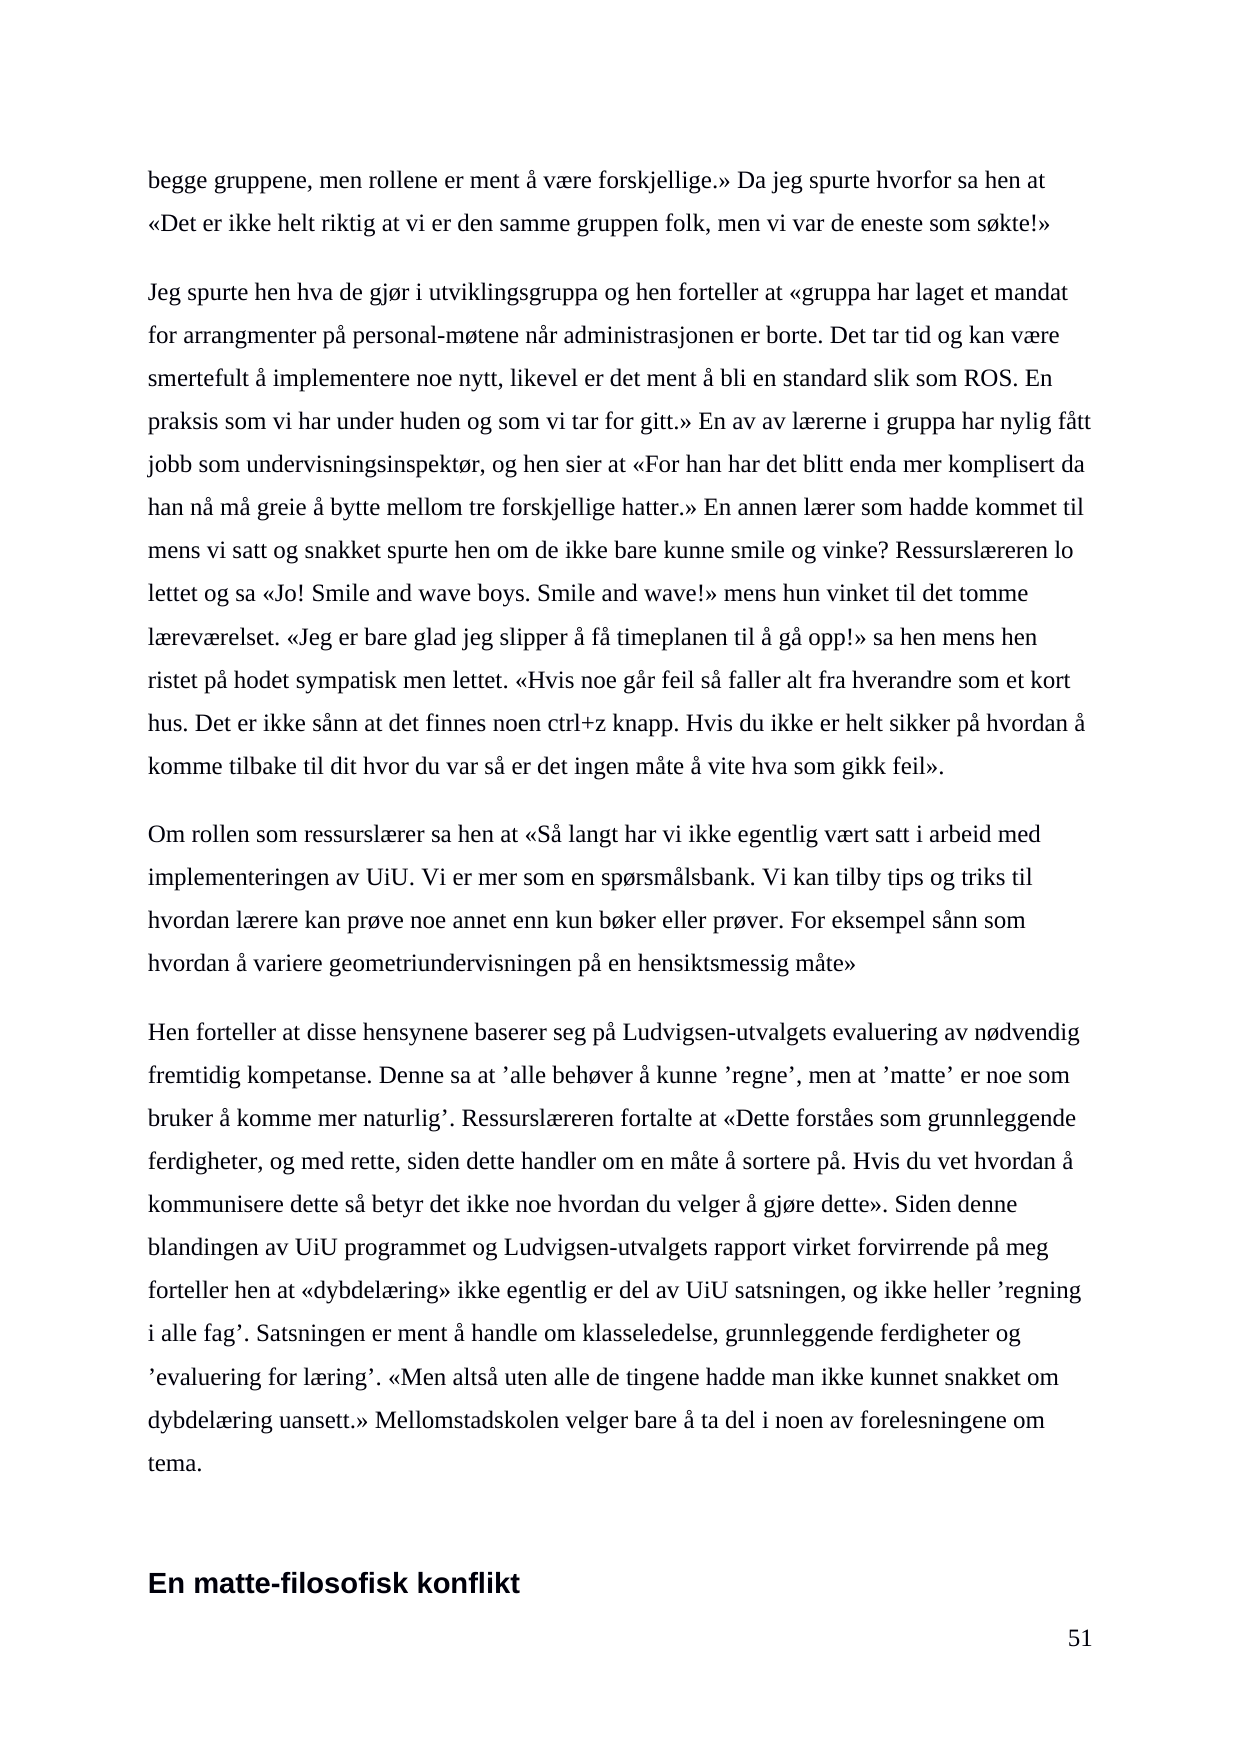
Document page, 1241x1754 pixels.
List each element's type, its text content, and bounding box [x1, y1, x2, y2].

text begge gruppene, men rollene er ment å være forskjellige.» Da jeg spurte hvorfor sa hen at «Det er ikke helt riktig at vi er den samme gruppen folk, men vi var de eneste som søkte!» [148, 165, 1092, 237]
text Om rollen som ressurslærer sa hen at «Så langt har vi ikke egentlig vært satt i arbeid med implementeringen av UiU. Vi er mer som en spørsmålsbank. Vi kan tilby tips og triks til hvordan lærere kan prøve noe annet enn kun bøker eller prøver. For eksempel sånn som hvordan å variere geometriundervisningen på en hensiktsmessig måte» [148, 819, 1092, 977]
text Jeg spurte hen hva de gjør i utviklingsgruppa og hen forteller at «gruppa har laget et mandat for arrangmenter på personal-møtene når administrasjonen er borte. Det tar tid og kan være smertefult å implementere noe nytt, likevel er det ment å bli en standard slik som ROS. En praksis som vi har under huden og som vi tar for gitt.» En av av lærerne i gruppa har nylig fått jobb som undervisningsinspektør, og hen sier at «For han har det blitt enda mer komplisert da han nå må greie å bytte mellom tre forskjellige hatter.» En annen lærer som hadde kommet til mens vi satt og snakket spurte hen om de ikke bare kunne smile og vinke? Ressurslæreren lo lettet og sa «Jo! Smile and wave boys. Smile and wave!» mens hun vinket til det tomme læreværelset. «Jeg er bare glad jeg slipper å få timeplanen til å gå opp!» sa hen mens hen ristet på hodet sympatisk men lettet. «Hvis noe går feil så faller alt fra hverandre som et kort hus. Det er ikke sånn at det finnes noen ctrl+z knapp. Hvis du ikke er helt sikker på hvordan å komme tilbake til dit hvor du var så er det ingen måte å vite hva som gikk feil». [148, 277, 1092, 780]
subtitle En matte-filosofisk konflikt [148, 1566, 1092, 1599]
text Hen forteller at disse hensynene baserer seg på Ludvigsen-utvalgets evaluering av nødvendig fremtidig kompetanse. Denne sa at ’alle behøver å kunne ’regne’, men at ’matte’ er noe som bruker å komme mer naturlig’. Ressurslæreren fortalte at «Dette forståes som grunnleggende ferdigheter, og med rette, siden dette handler om en måte å sortere på. Hvis du vet hvordan å kommunisere dette så betyr det ikke noe hvordan du velger å gjøre dette». Siden denne blandingen av UiU programmet og Ludvigsen-utvalgets rapport virket forvirrende på meg forteller hen at «dybdelæring» ikke egentlig er del av UiU satsningen, og ikke heller ’regning i alle fag’. Satsningen er ment å handle om klasseledelse, grunnleggende ferdigheter og ’evaluering for læring’. «Men altså uten alle de tingene hadde man ikke kunnet snakket om dybdelæring uansett.» Mellomstadskolen velger bare å ta del i noen av forelesningene om tema. [148, 1017, 1092, 1477]
